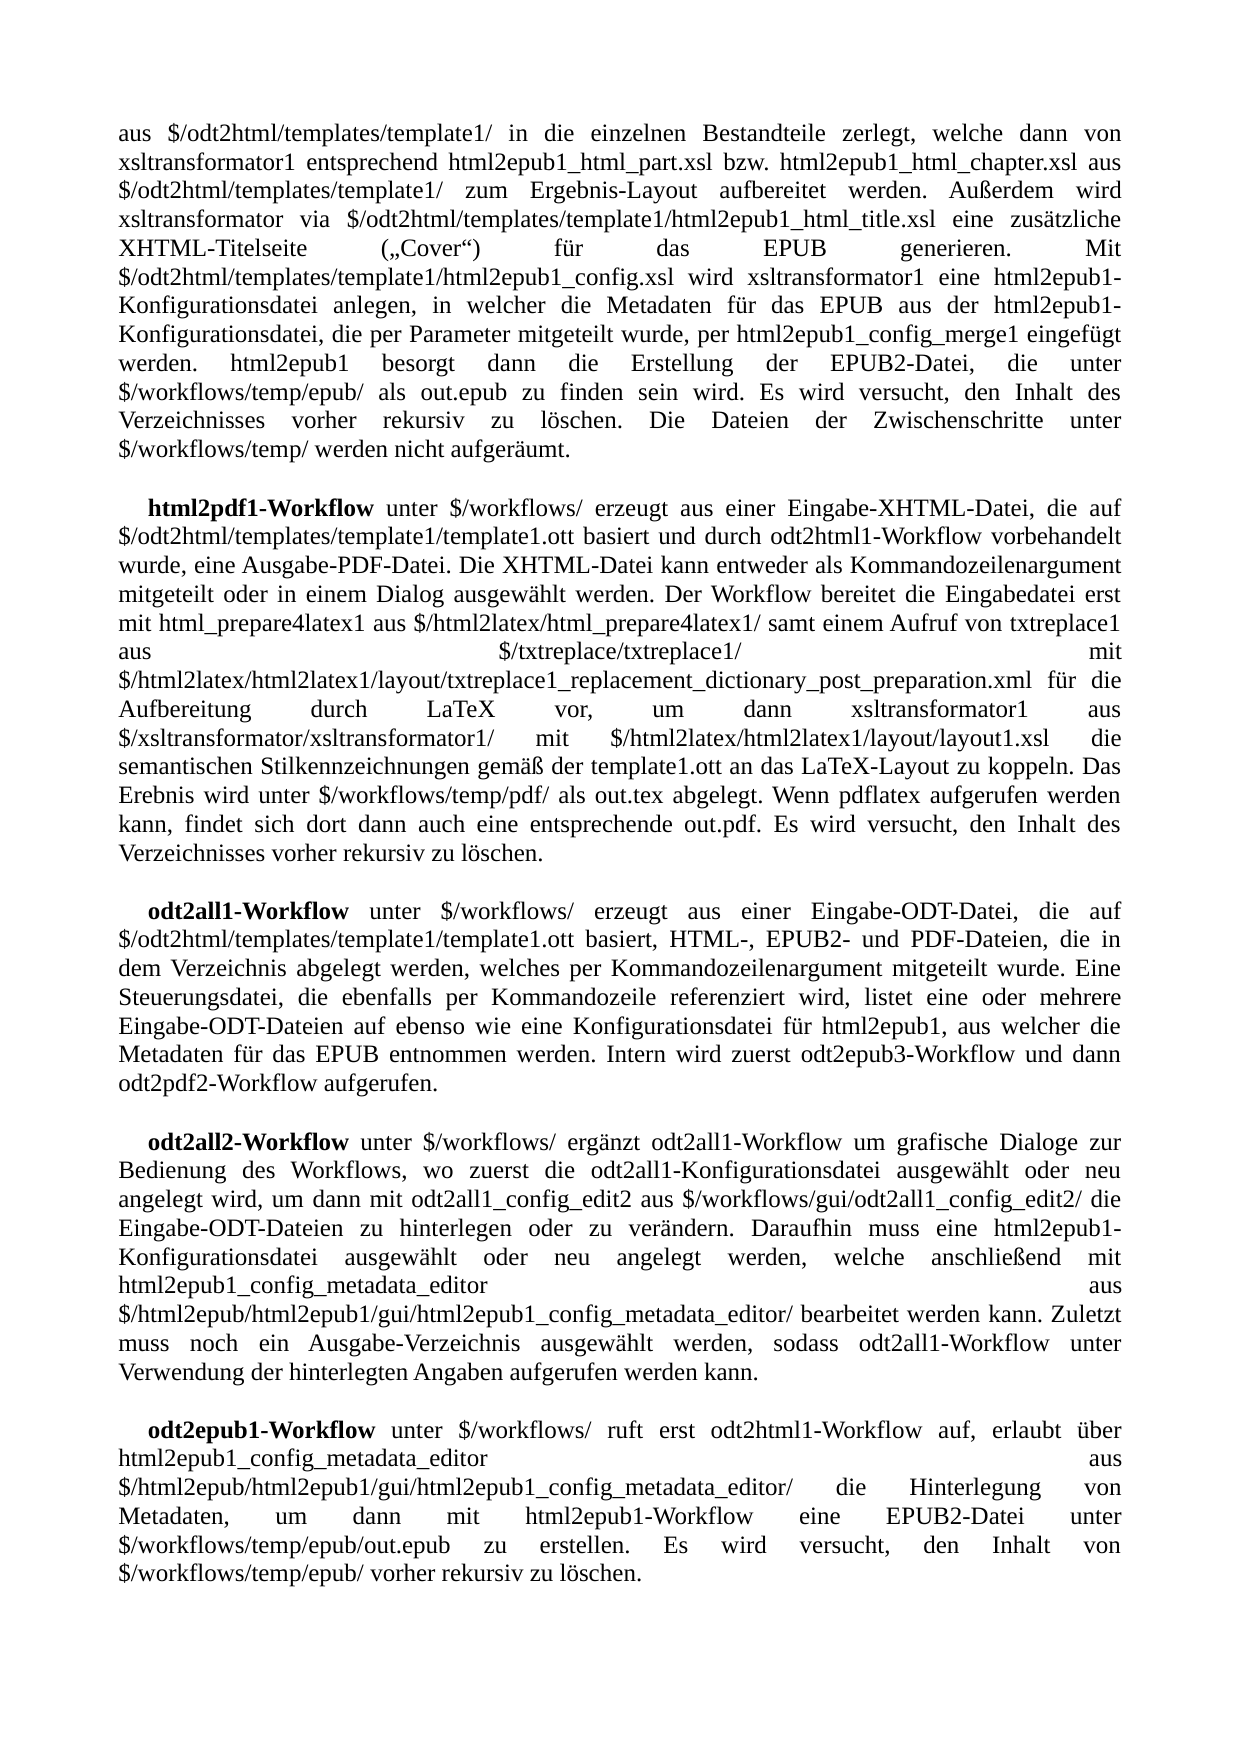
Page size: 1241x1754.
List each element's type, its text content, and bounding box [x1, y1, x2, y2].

text aus $/odt2html/templates/template1/ in die einzelnen Bestandteile zerlegt, welche dann von xsltransformator1 entsprechend html2epub1_html_part.xsl bzw. html2epub1_html_chapter.xsl aus $/odt2html/templates/template1/ zum Ergebnis-Layout aufbereitet werden. Außerdem wird xsltransformator via $/odt2html/templates/template1/html2epub1_html_title.xsl eine zusätzliche XHTML-Titelseite („Cover“) für das EPUB generieren. Mit $/odt2html/templates/template1/html2epub1_config.xsl wird xsltransformator1 eine html2epub1-Konfigurationsdatei anlegen, in welcher die Metadaten für das EPUB aus der html2epub1-Konfigurationsdatei, die per Parameter mitgeteilt wurde, per html2epub1_config_merge1 eingefügt werden. html2epub1 besorgt dann die Erstellung der EPUB2-Datei, die unter $/workflows/temp/epub/ als out.epub zu finden sein wird. Es wird versucht, den Inhalt des Verzeichnisses vorher rekursiv zu löschen. Die Dateien der Zwischenschritte unter $/workflows/temp/ werden nicht aufgeräumt. [118, 118, 1122, 463]
text odt2all1-Workflow unter $/workflows/ erzeugt aus einer Eingabe-ODT-Datei, die auf $/odt2html/templates/template1/template1.ott basiert, HTML-, EPUB2- und PDF-Dateien, die in dem Verzeichnis abgelegt werden, welches per Kommandozeilenargument mitgeteilt wurde. Eine Steuerungsdatei, die ebenfalls per Kommandozeile referenziert wird, listet eine oder mehrere Eingabe-ODT-Dateien auf ebenso wie eine Konfigurationsdatei für html2epub1, aus welcher die Metadaten für das EPUB entnommen werden. Intern wird zuerst odt2epub3-Workflow und dann odt2pdf2-Workflow aufgerufen. [118, 896, 1122, 1097]
text odt2all2-Workflow unter $/workflows/ ergänzt odt2all1-Workflow um grafische Dialoge zur Bedienung des Workflows, wo zuerst die odt2all1-Konfigurationsdatei ausgewählt oder neu angelegt wird, um dann mit odt2all1_config_edit2 aus $/workflows/gui/odt2all1_config_edit2/ die Eingabe-ODT-Dateien zu hinterlegen oder zu verändern. Daraufhin muss eine html2epub1-Konfigurationsdatei ausgewählt oder neu angelegt werden, welche anschließend mit html2epub1_config_metadata_editor aus $/html2epub/html2epub1/gui/html2epub1_config_metadata_editor/ bearbeitet werden kann. Zuletzt muss noch ein Ausgabe-Verzeichnis ausgewählt werden, sodass odt2all1-Workflow unter Verwendung der hinterlegten Angaben aufgerufen werden kann. [118, 1127, 1122, 1385]
text html2pdf1-Workflow unter $/workflows/ erzeugt aus einer Eingabe-XHTML-Datei, die auf $/odt2html/templates/template1/template1.ott basiert und durch odt2html1-Workflow vorbehandelt wurde, eine Ausgabe-PDF-Datei. Die XHTML-Datei kann entweder als Kommandozeilenargument mitgeteilt oder in einem Dialog ausgewählt werden. Der Workflow bereitet die Eingabedatei erst mit html_prepare4latex1 aus $/html2latex/html_prepare4latex1/ samt einem Aufruf von txtreplace1 aus $/txtreplace/txtreplace1/ mit $/html2latex/html2latex1/layout/txtreplace1_replacement_dictionary_post_preparation.xml für die Aufbereitung durch LaTeX vor, um dann xsltransformator1 aus $/xsltransformator/xsltransformator1/ mit $/html2latex/html2latex1/layout/layout1.xsl die semantischen Stilkennzeichnungen gemäß der template1.ott an das LaTeX-Layout zu koppeln. Das Erebnis wird unter $/workflows/temp/pdf/ als out.tex abgelegt. Wenn pdflatex aufgerufen werden kann, findet sich dort dann auch eine entsprechende out.pdf. Es wird versucht, den Inhalt des Verzeichnisses vorher rekursiv zu löschen. [118, 493, 1122, 866]
text odt2epub1-Workflow unter $/workflows/ ruft erst odt2html1-Workflow auf, erlaubt über html2epub1_config_metadata_editor aus $/html2epub/html2epub1/gui/html2epub1_config_metadata_editor/ die Hinterlegung von Metadaten, um dann mit html2epub1-Workflow eine EPUB2-Datei unter $/workflows/temp/epub/out.epub zu erstellen. Es wird versucht, den Inhalt von $/workflows/temp/epub/ vorher rekursiv zu löschen. [118, 1415, 1122, 1587]
